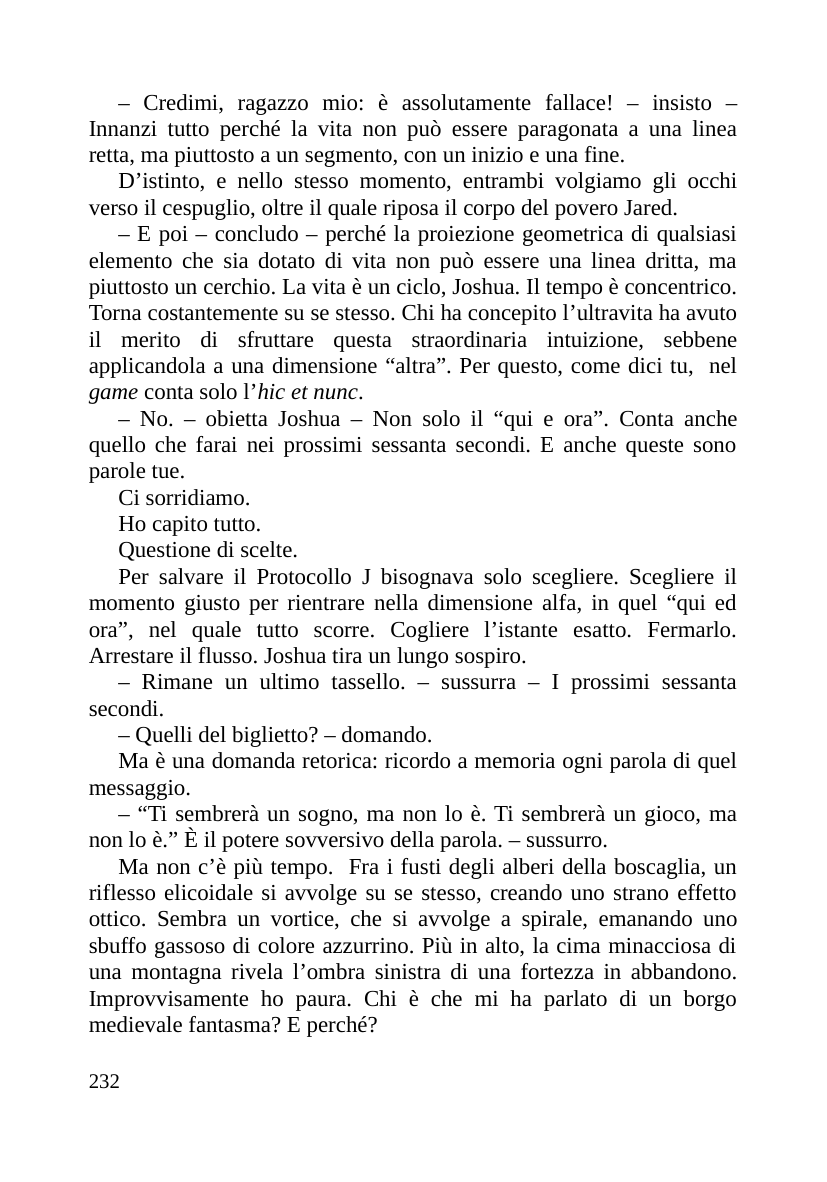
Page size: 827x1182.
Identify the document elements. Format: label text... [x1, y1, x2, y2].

text – Rimane un ultimo tassello. – sussurra – I prossimi sessanta secondi. [88, 668, 738, 721]
text – E poi – concludo – perché la proiezione geometrica di qualsiasi elemento che sia dotato di vita non può essere una linea dritta, ma piuttosto un cerchio. La vita è un ciclo, Joshua. Il tempo è concentrico. Torna costantemente su se stesso. Chi ha concepito l’ultravita ha avuto il merito di sfruttare questa straordinaria intuizione, sebbene applicandola a una dimensione “altra”. Per questo, come dici tu, nel game conta solo l’hic et nunc. [88, 220, 738, 405]
text – “Ti sembrerà un sogno, ma non lo è. Ti sembrerà un gioco, ma non lo è.” È il potere sovversivo della parola. – sussurro. [88, 800, 738, 853]
text Ci sorridiamo. [88, 484, 738, 510]
text – Credimi, ragazzo mio: è assolutamente fallace! – insisto – Innanzi tutto perché la vita non può essere paragonata a una linea retta, ma piuttosto a un segmento, con un inizio e una fine. [88, 88, 738, 168]
text – Quelli del biglietto? – domando. [88, 721, 738, 747]
text D’istinto, e nello stesso momento, entrambi volgiamo gli occhi verso il cespuglio, oltre il quale riposa il corpo del povero Jared. [88, 168, 738, 220]
text Ma non c’è più tempo. Fra i fusti degli alberi della boscaglia, un riflesso elicoidale si avvolge su se stesso, creando uno strano effetto ottico. Sembra un vortice, che si avvolge a spirale, emanando uno sbuffo gassoso di colore azzurrino. Più in alto, la cima minacciosa di una montagna rivela l’ombra sinistra di una fortezza in abbandono. Improvvisamente ho paura. Chi è che mi ha parlato di un borgo medievale fantasma? E perché? [88, 853, 738, 1037]
text – No. – obietta Joshua – Non solo il “qui e ora”. Conta anche quello che farai nei prossimi sessanta secondi. E anche queste sono parole tue. [88, 405, 738, 484]
text Ma è una domanda retorica: ricordo a memoria ogni parola di quel messaggio. [88, 747, 738, 800]
text Questione di scelte. [88, 537, 738, 563]
text Ho capito tutto. [88, 510, 738, 537]
text Per salvare il Protocollo J bisognava solo scegliere. Scegliere il momento giusto per rientrare nella dimensione alfa, in quel “qui ed ora”, nel quale tutto scorre. Cogliere l’istante esatto. Fermarlo. Arrestare il flusso. Joshua tira un lungo sospiro. [88, 563, 738, 668]
